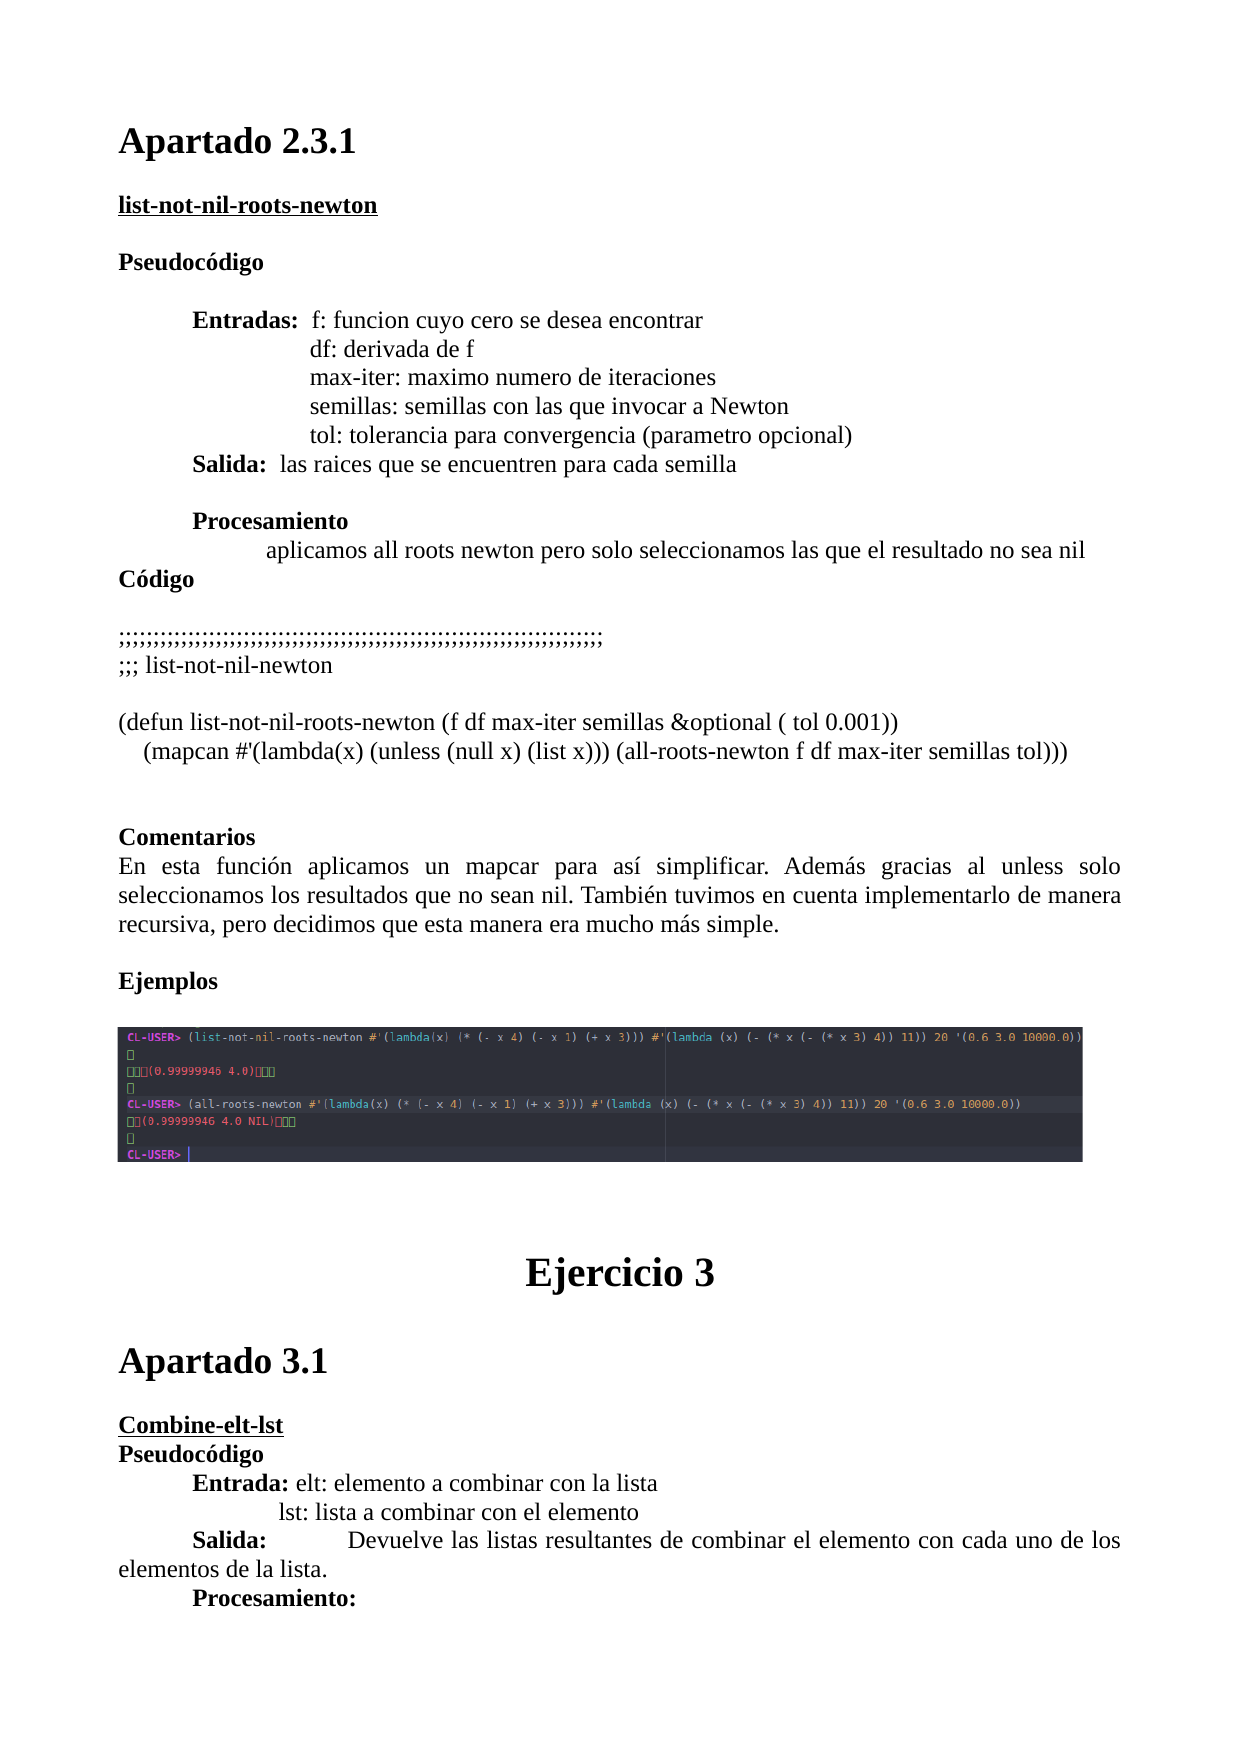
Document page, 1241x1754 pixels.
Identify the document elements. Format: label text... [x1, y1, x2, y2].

text semillas: semillas con las que invocar a Newton [118, 391, 1122, 420]
text En esta función aplicamos un mapcar para así simplificar. Además gracias al unless solo seleccionamos los resultados que no sean nil. También tuvimos en cuenta implementarlo de manera recursiva, pero decidimos que esta manera era mucho más simple. [118, 851, 1122, 937]
text Entradas: f: funcion cuyo cero se desea encontrar [118, 305, 1122, 334]
text Ejemplos [118, 966, 1122, 995]
picture [117, 1027, 1083, 1162]
text ;;;;;;;;;;;;;;;;;;;;;;;;;;;;;;;;;;;;;;;;;;;;;;;;;;;;;;;;;;;;;;;;;;;;;; [118, 621, 1122, 650]
text ;;; list-not-nil-newton [118, 650, 1122, 679]
text Comentarios [118, 822, 1122, 851]
text Salida: las raices que se encuentren para cada semilla [118, 449, 1122, 477]
text Pseudocódigo [118, 247, 1122, 276]
text tol: tolerancia para convergencia (parametro opcional) [118, 420, 1122, 449]
text Entrada: elt: elemento a combinar con la lista [118, 1468, 1122, 1497]
text max-iter: maximo numero de iteraciones [118, 362, 1122, 391]
text Ejercicio 3 [118, 1248, 1122, 1296]
text Pseudocódigo [118, 1439, 1122, 1468]
text (mapcan #'(lambda(x) (unless (null x) (list x))) (all-roots-newton f df max-iter semillas tol))) [118, 736, 1122, 765]
text (defun list-not-nil-roots-newton (f df max-iter semillas &optional ( tol 0.001)) [118, 707, 1122, 736]
text Combine-elt-lst [118, 1411, 1122, 1439]
text Código [118, 564, 1122, 592]
text df: derivada de f [118, 334, 1122, 362]
text Apartado 2.3.1 [118, 118, 1122, 161]
text aplicamos all roots newton pero solo seleccionamos las que el resultado no sea nil [118, 535, 1122, 564]
text list-not-nil-roots-newton [118, 190, 1122, 219]
text Procesamiento [118, 506, 1122, 535]
text lst: lista a combinar con el elemento [118, 1497, 1122, 1526]
text Procesamiento: [118, 1583, 1122, 1612]
text Salida: Devuelve las listas resultantes de combinar el elemento con cada uno de los elementos de la lista. [118, 1526, 1122, 1583]
text Apartado 3.1 [118, 1339, 1122, 1382]
